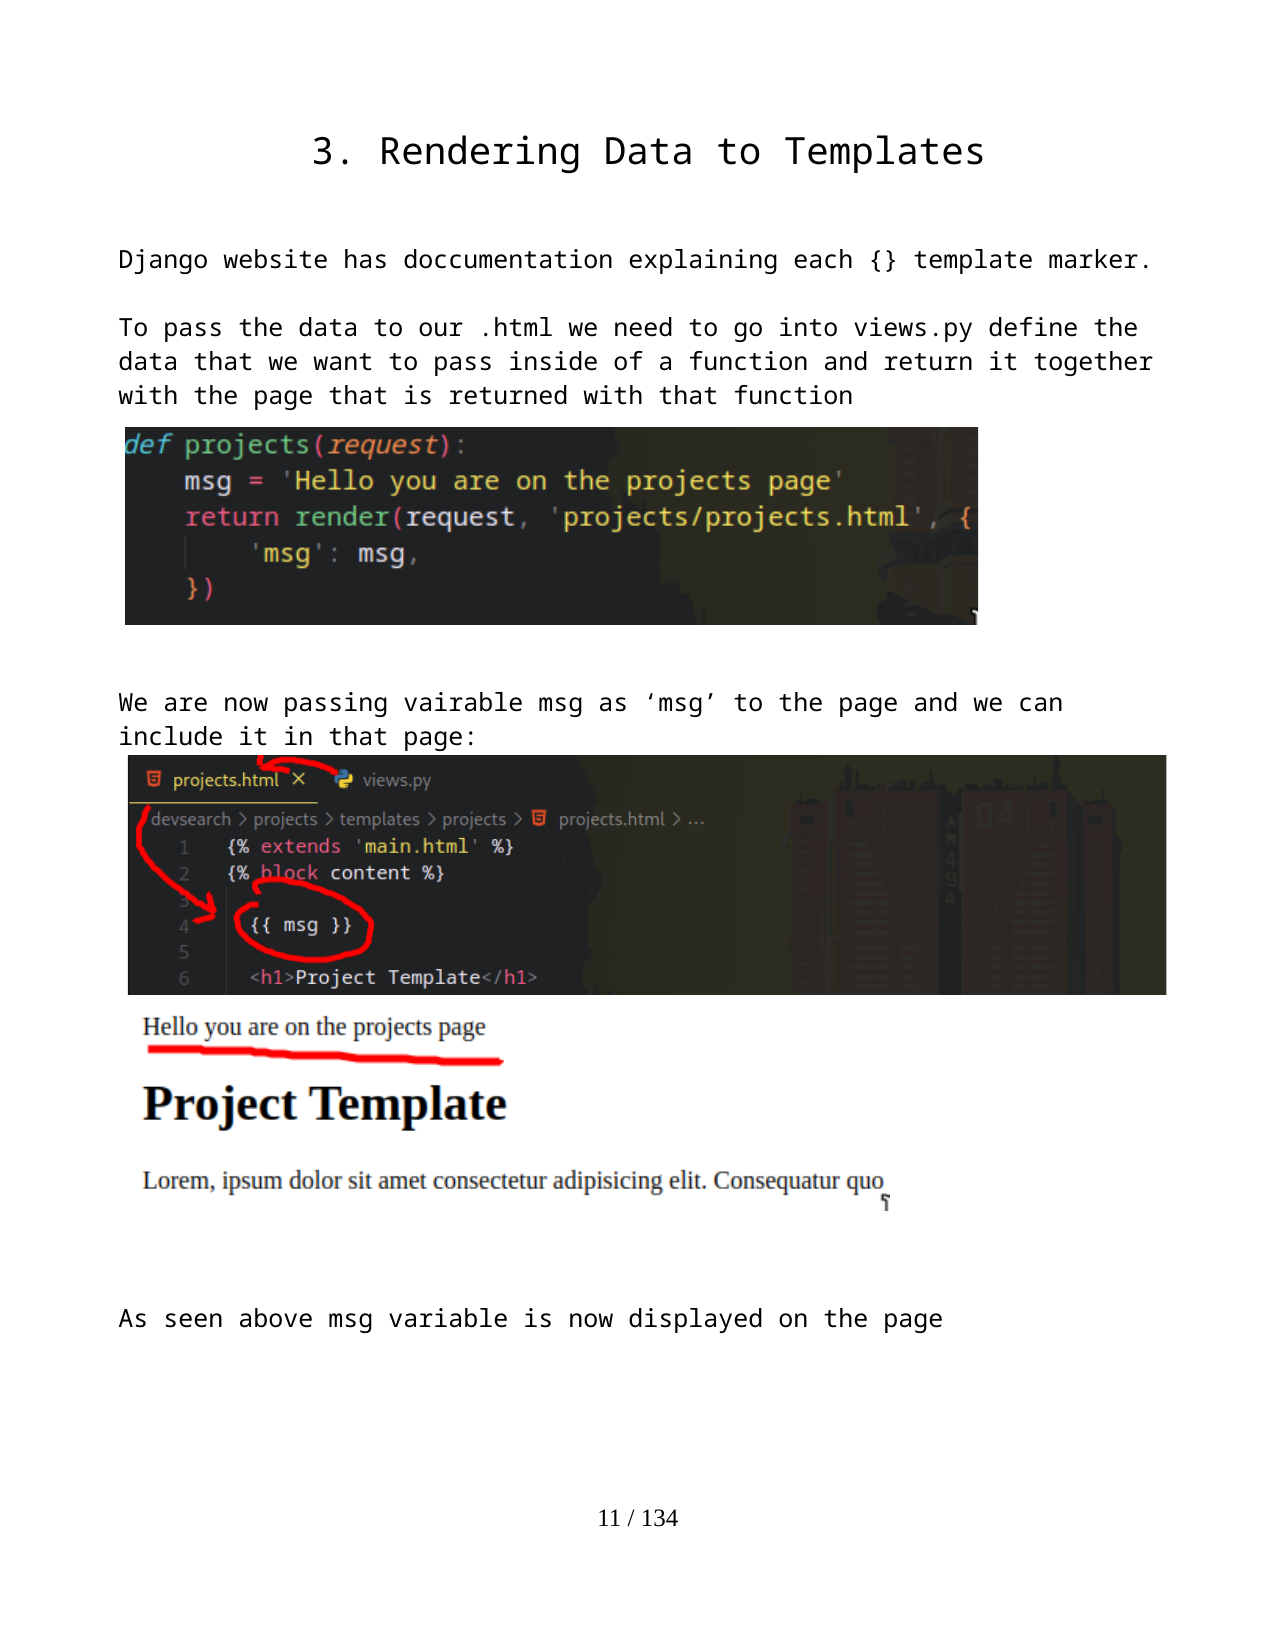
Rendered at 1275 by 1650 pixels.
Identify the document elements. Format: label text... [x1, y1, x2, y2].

picture [135, 1007, 890, 1211]
text Django website has doccumentation explaining each {} template marker. [118, 242, 1157, 276]
text To pass the data to our .html we need to go into views.py define the data that we want to pass inside of a function and return it together with the page that is returned with that function [118, 310, 1157, 412]
picture [127, 755, 1167, 995]
text As seen above msg variable is now displayed on the page [118, 1301, 1157, 1335]
subtitle 3. Rendering Data to Templates [118, 124, 1157, 175]
picture [125, 427, 979, 625]
text We are now passing vairable msg as ‘msg’ to the page and we can include it in that page: [118, 684, 1157, 753]
